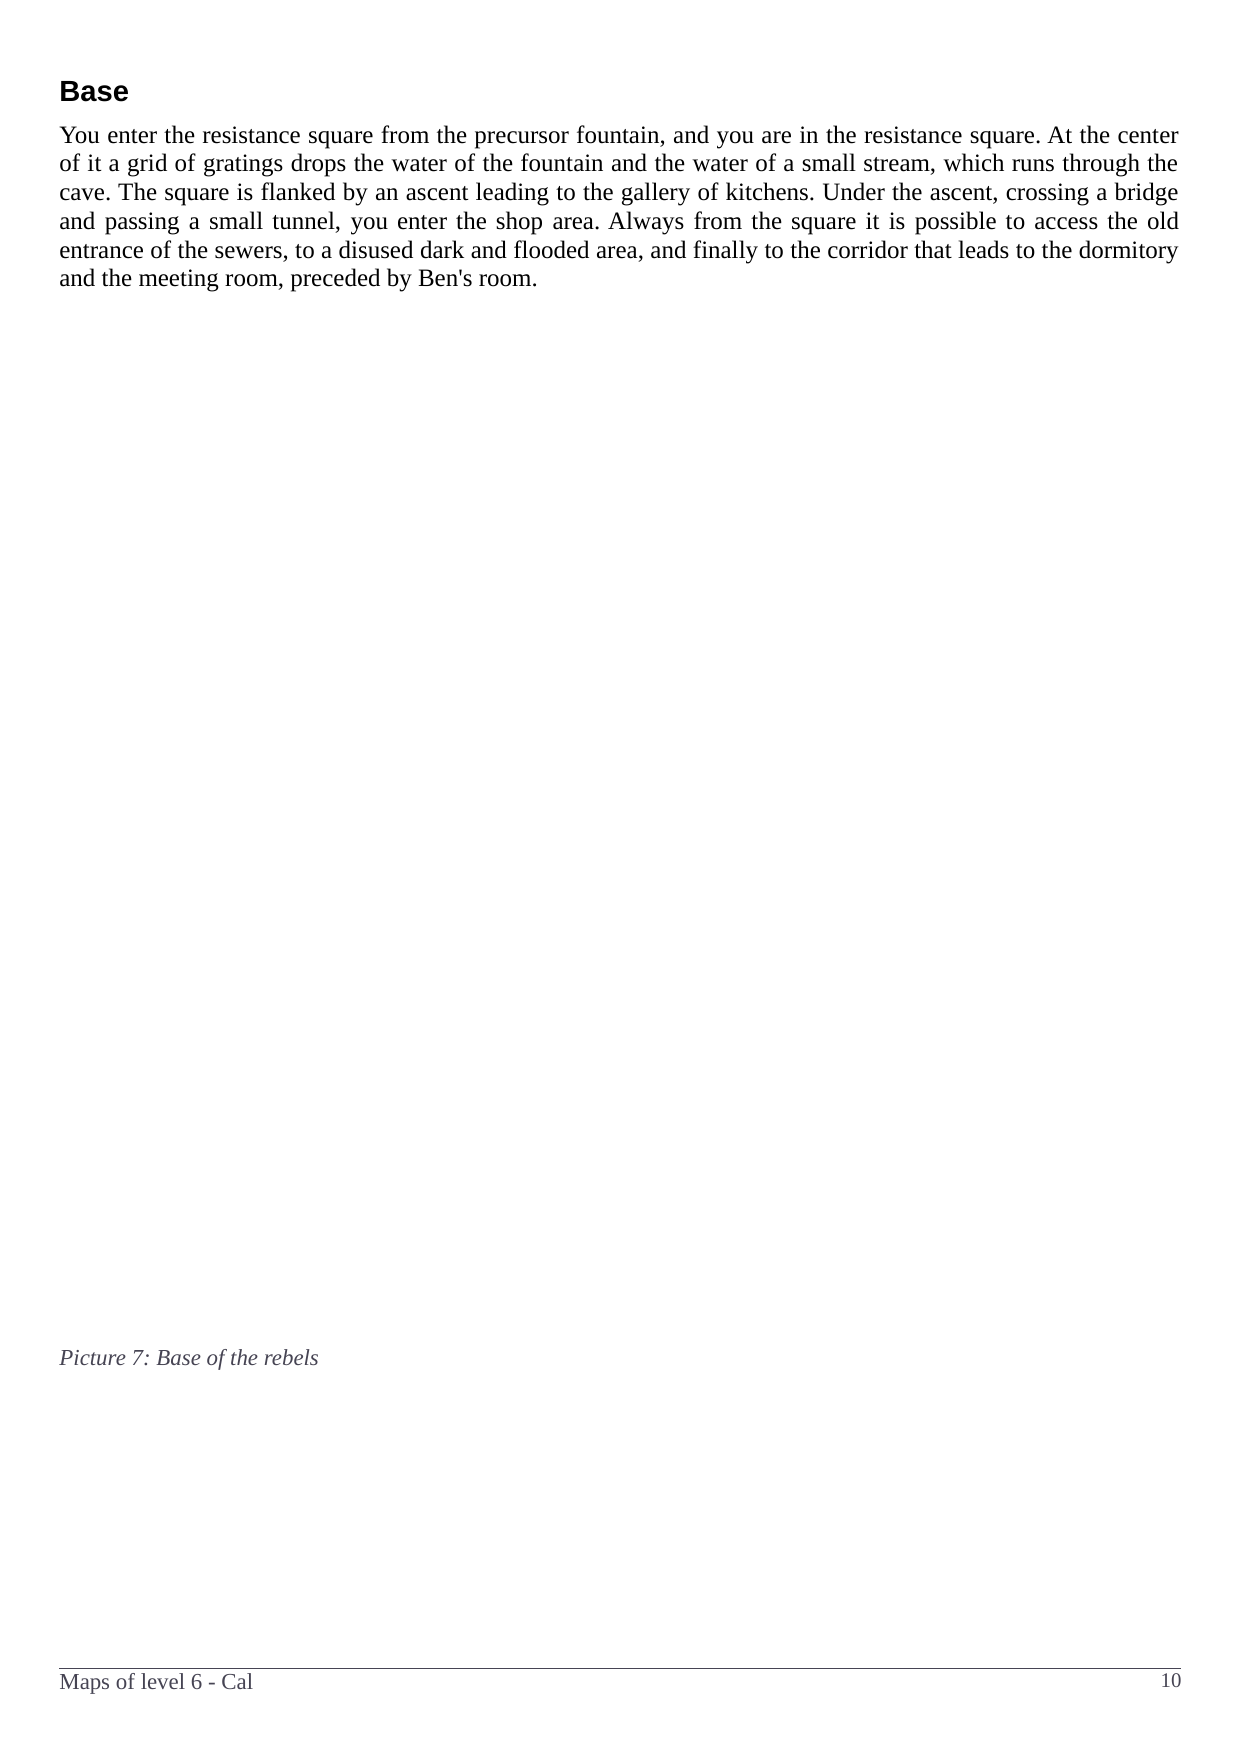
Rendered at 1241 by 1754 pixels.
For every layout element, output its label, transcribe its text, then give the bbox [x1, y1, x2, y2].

text You enter the resistance square from the precursor fountain, and you are in the resistance square. At the center of it a grid of gratings drops the water of the fountain and the water of a small stream, which runs through the cave. The square is flanked by an ascent leading to the gallery of kitchens. Under the ascent, crossing a bridge and passing a small tunnel, you enter the shop area. Always from the square it is possible to access the old entrance of the sewers, to a disused dark and flooded area, and finally to the corridor that leads to the dormitory and the meeting room, preceded by Ben's room. [59, 120, 1181, 292]
text Picture 7: Base of the rebels [59, 311, 1181, 1371]
subtitle Base [59, 74, 1181, 107]
